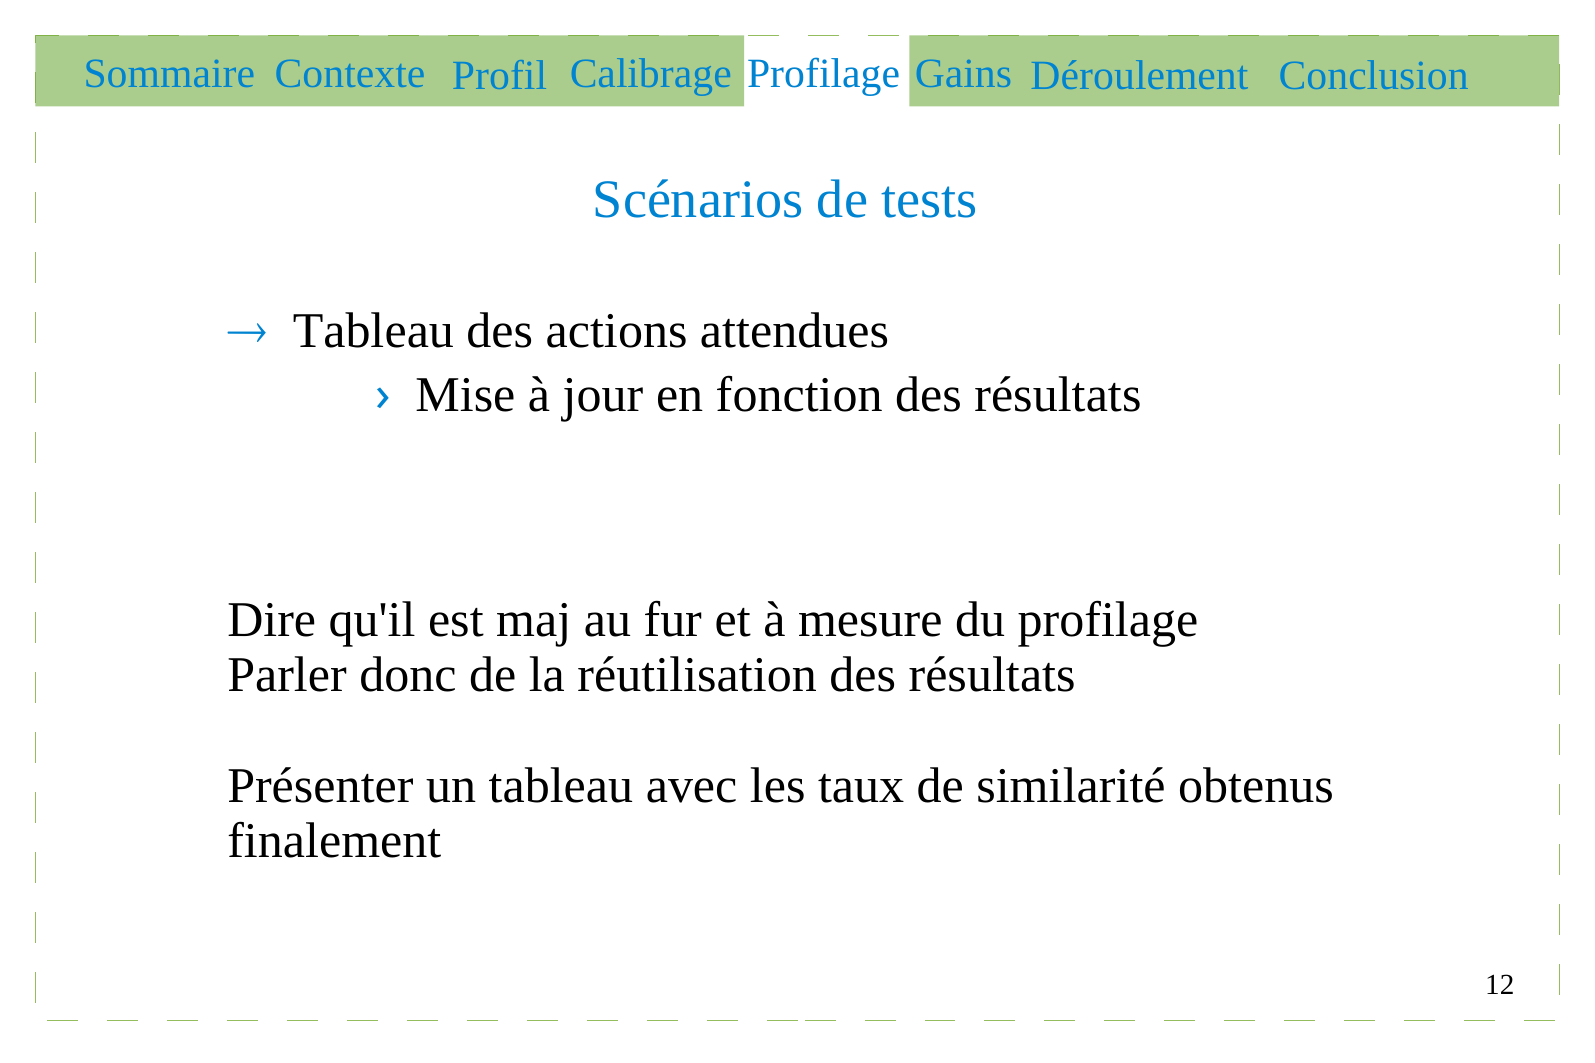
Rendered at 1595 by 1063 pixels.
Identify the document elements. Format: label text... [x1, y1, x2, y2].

text_box [909, 35, 1560, 107]
text_box Sommaire [68, 42, 284, 105]
text_box Profil [437, 45, 567, 107]
text_box Profilage [768, 42, 934, 105]
text_box Conclusion [1264, 45, 1501, 107]
text_box Contexte [284, 42, 449, 105]
text_box ® Tableau des actions attendues › Mise à jour en fonction des résultats Dire qu'il est maj au fur et à mesure du profilage Parler donc de la réutilisation des résultats Présenter un tableau avec les taux de similarité obtenus finalement [212, 295, 1512, 946]
text_box Scénarios de tests [23, 161, 1548, 237]
text_box [35, 35, 745, 107]
text_box Déroulement [1015, 45, 1264, 107]
text_box Calibrage [555, 42, 768, 105]
text_box Gains [934, 42, 1040, 105]
